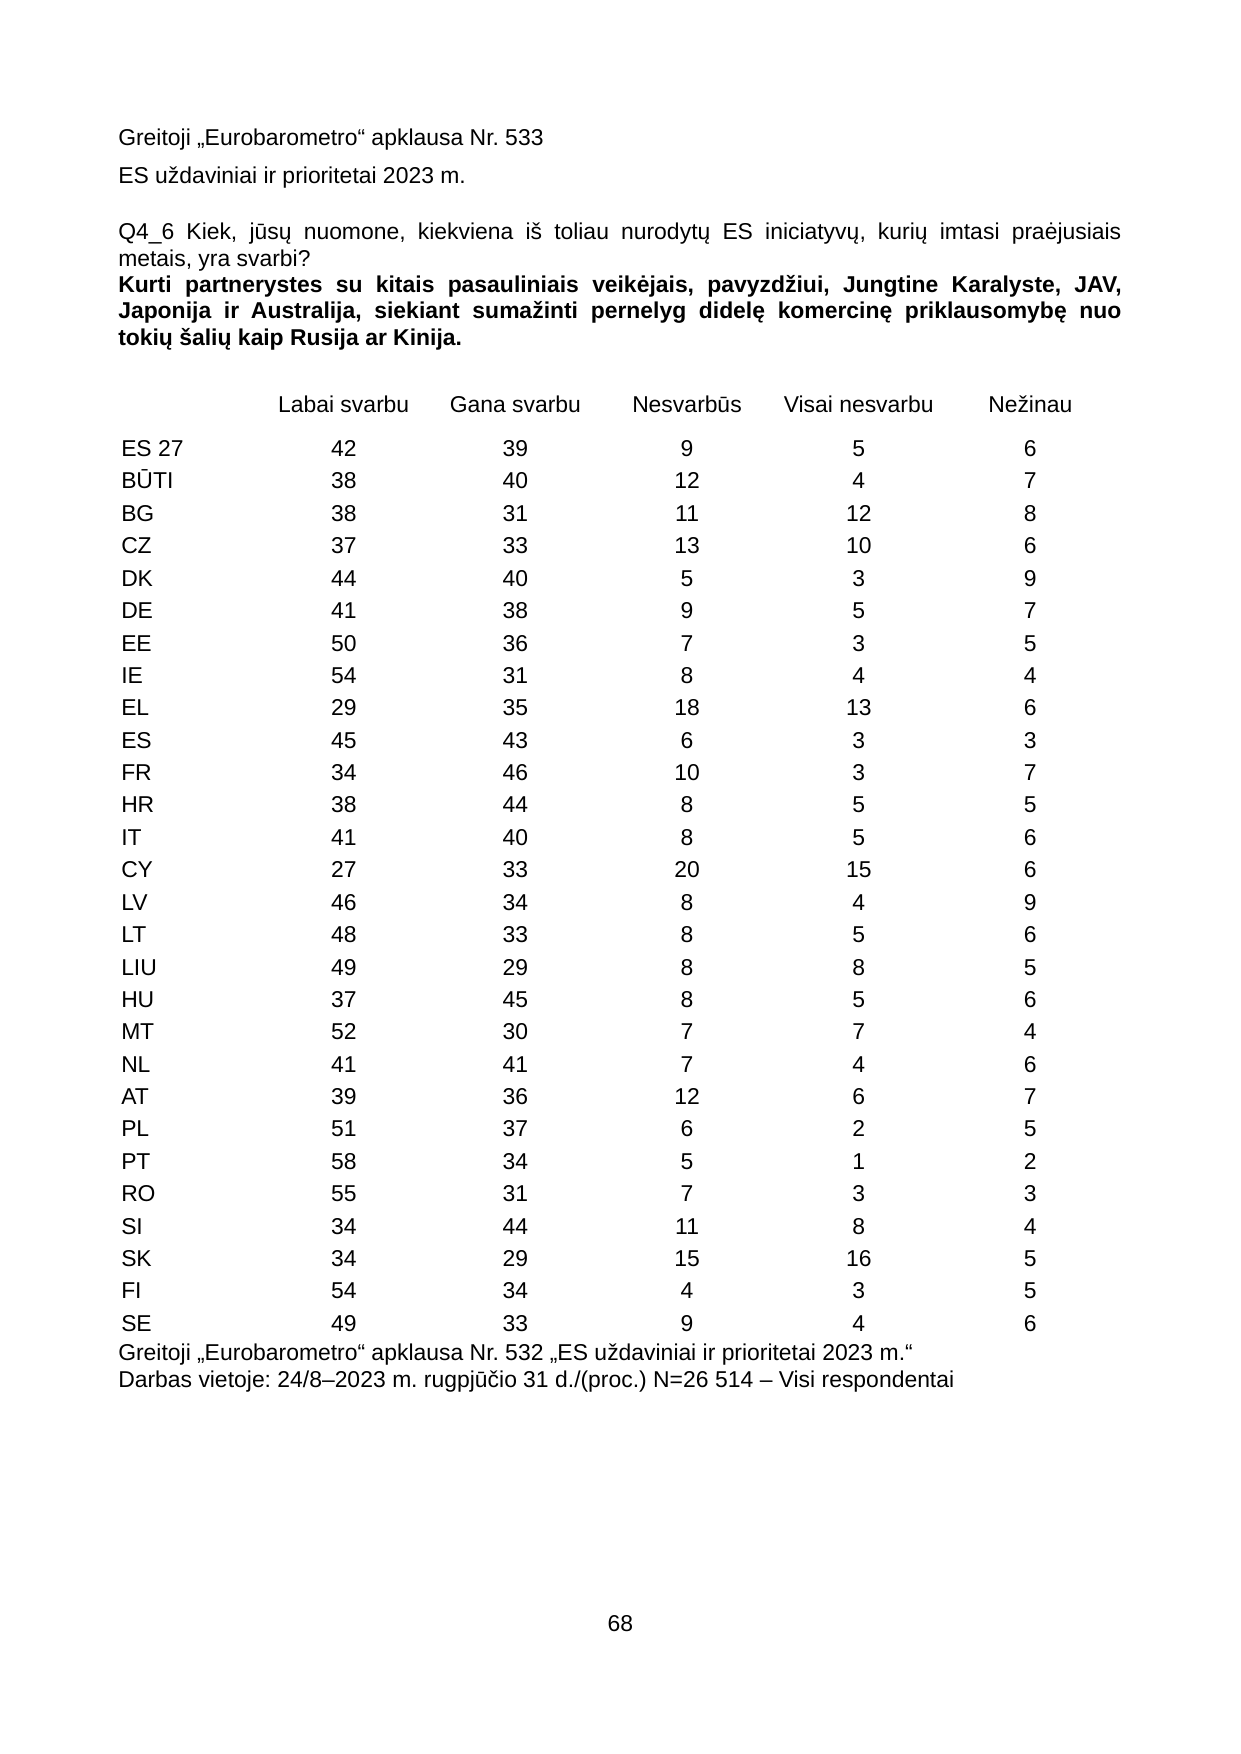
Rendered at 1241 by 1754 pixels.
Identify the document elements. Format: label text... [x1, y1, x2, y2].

table_cell 5 [773, 789, 944, 821]
table_cell 44 [258, 562, 429, 594]
table_cell 6 [944, 691, 1116, 724]
table_cell RO [118, 1177, 258, 1209]
table_cell 6 [944, 821, 1116, 853]
table_cell 38 [258, 789, 429, 821]
table_cell 6 [944, 983, 1116, 1015]
table_cell 8 [601, 789, 773, 821]
text Q4_6 Kiek, jūsų nuomone, kiekviena iš toliau nurodytų ES iniciatyvų, kurių imtasi praėjusiais metais, yra svarbi? [118, 218, 1122, 271]
table_cell 8 [601, 886, 773, 918]
table_cell FR [118, 756, 258, 788]
table_header Nesvarbūs [601, 376, 773, 432]
table_cell 34 [258, 756, 429, 788]
table_cell 5 [601, 562, 773, 594]
text Darbas vietoje: 24/8–2023 m. rugpjūčio 31 d./(proc.) N=26 514 – Visi respondentai [118, 1366, 1122, 1392]
table_cell 49 [258, 1307, 429, 1339]
table_cell 3 [773, 756, 944, 788]
table_cell 34 [429, 886, 601, 918]
table_cell 3 [773, 724, 944, 756]
table_cell 5 [773, 594, 944, 626]
table_cell 6 [944, 1307, 1116, 1339]
table_cell 38 [429, 594, 601, 626]
table_cell 38 [258, 465, 429, 497]
text Greitoji „Eurobarometro“ apklausa Nr. 532 „ES uždaviniai ir prioritetai 2023 m.“ [118, 1339, 1122, 1366]
table_cell 41 [429, 1048, 601, 1080]
table_cell 7 [601, 1177, 773, 1209]
table_cell 8 [601, 950, 773, 983]
table_cell 43 [429, 724, 601, 756]
table_cell 6 [944, 432, 1116, 464]
table_cell LT [118, 918, 258, 950]
table_header Gana svarbu [429, 376, 601, 432]
table_cell 5 [944, 626, 1116, 659]
table_cell 46 [429, 756, 601, 788]
table_cell 7 [944, 465, 1116, 497]
table_cell 2 [944, 1145, 1116, 1177]
table_cell 5 [601, 1145, 773, 1177]
table_cell 11 [601, 1210, 773, 1242]
table_cell 6 [944, 529, 1116, 562]
table_cell 10 [773, 529, 944, 562]
table_cell 37 [429, 1113, 601, 1145]
table_cell 13 [773, 691, 944, 724]
table_cell 34 [258, 1210, 429, 1242]
table_cell 4 [773, 1307, 944, 1339]
table_cell 54 [258, 659, 429, 691]
table_cell 12 [601, 1080, 773, 1112]
table_cell 55 [258, 1177, 429, 1209]
table_cell 31 [429, 659, 601, 691]
table_cell 7 [944, 594, 1116, 626]
table_cell 4 [773, 659, 944, 691]
table_cell 6 [601, 724, 773, 756]
table_cell 45 [429, 983, 601, 1015]
table_cell HR [118, 789, 258, 821]
table_cell IE [118, 659, 258, 691]
table_header Visai nesvarbu [773, 376, 944, 432]
table_cell LIU [118, 950, 258, 983]
table_cell 27 [258, 853, 429, 886]
table_cell IT [118, 821, 258, 853]
table_cell 31 [429, 1177, 601, 1209]
table_cell 58 [258, 1145, 429, 1177]
table_cell 30 [429, 1015, 601, 1048]
table_cell EL [118, 691, 258, 724]
table_cell 45 [258, 724, 429, 756]
table_cell 5 [773, 432, 944, 464]
table_cell BG [118, 497, 258, 529]
table_cell 7 [601, 1048, 773, 1080]
table_cell 9 [601, 432, 773, 464]
table_cell 7 [773, 1015, 944, 1048]
table_cell 9 [944, 886, 1116, 918]
table_cell 44 [429, 1210, 601, 1242]
table_cell 33 [429, 853, 601, 886]
table_cell 4 [944, 1015, 1116, 1048]
table_cell 8 [773, 1210, 944, 1242]
table_cell SK [118, 1242, 258, 1274]
table_cell 3 [773, 626, 944, 659]
table_cell 36 [429, 1080, 601, 1112]
table_cell 40 [429, 821, 601, 853]
table_cell 50 [258, 626, 429, 659]
table_cell 49 [258, 950, 429, 983]
table_cell 35 [429, 691, 601, 724]
table_cell 4 [773, 465, 944, 497]
table_cell 39 [258, 1080, 429, 1112]
table_cell 5 [944, 1113, 1116, 1145]
table_cell 29 [258, 691, 429, 724]
table_cell CY [118, 853, 258, 886]
table_cell LV [118, 886, 258, 918]
table_cell 38 [258, 497, 429, 529]
table_cell 5 [944, 789, 1116, 821]
table_cell 18 [601, 691, 773, 724]
table_cell 54 [258, 1274, 429, 1307]
table_cell 15 [773, 853, 944, 886]
table_cell CZ [118, 529, 258, 562]
table_cell 6 [944, 853, 1116, 886]
table_header [118, 376, 258, 432]
table_cell 33 [429, 529, 601, 562]
table_cell 8 [601, 659, 773, 691]
table_cell 31 [429, 497, 601, 529]
table_cell 4 [773, 886, 944, 918]
table_cell 5 [773, 983, 944, 1015]
table_cell HU [118, 983, 258, 1015]
table_cell 3 [944, 724, 1116, 756]
table_cell 8 [601, 918, 773, 950]
table_cell 5 [944, 950, 1116, 983]
table_cell ES 27 [118, 432, 258, 464]
table_cell PL [118, 1113, 258, 1145]
table_cell 40 [429, 465, 601, 497]
table_cell 37 [258, 529, 429, 562]
table_cell 48 [258, 918, 429, 950]
table_cell DE [118, 594, 258, 626]
table_cell EE [118, 626, 258, 659]
table_cell 39 [429, 432, 601, 464]
table_cell PT [118, 1145, 258, 1177]
table_cell 41 [258, 594, 429, 626]
table_cell 29 [429, 950, 601, 983]
table_cell 7 [944, 756, 1116, 788]
table_cell 42 [258, 432, 429, 464]
table_cell 52 [258, 1015, 429, 1048]
table_cell 7 [944, 1080, 1116, 1112]
table_cell 7 [601, 626, 773, 659]
table_header Labai svarbu [258, 376, 429, 432]
table_cell 8 [601, 983, 773, 1015]
table_cell MT [118, 1015, 258, 1048]
table_cell 41 [258, 821, 429, 853]
table_cell 1 [773, 1145, 944, 1177]
table_cell 33 [429, 1307, 601, 1339]
table_cell 15 [601, 1242, 773, 1274]
text Kurti partnerystes su kitais pasauliniais veikėjais, pavyzdžiui, Jungtine Karalyste, JAV, Japonija ir Australija, siekiant sumažinti pernelyg didelę komercinę priklausomybę nuo tokių šalių kaip Rusija ar Kinija. [118, 271, 1122, 350]
table_cell 7 [601, 1015, 773, 1048]
table_cell 4 [944, 659, 1116, 691]
table_cell 29 [429, 1242, 601, 1274]
table_cell 4 [944, 1210, 1116, 1242]
table_cell 3 [773, 1177, 944, 1209]
table_cell 10 [601, 756, 773, 788]
table_cell 5 [944, 1274, 1116, 1307]
table_cell 11 [601, 497, 773, 529]
table_cell 20 [601, 853, 773, 886]
table_cell 37 [258, 983, 429, 1015]
table_cell 4 [601, 1274, 773, 1307]
table_cell 46 [258, 886, 429, 918]
table_cell 41 [258, 1048, 429, 1080]
table_cell 3 [773, 1274, 944, 1307]
table_cell AT [118, 1080, 258, 1112]
table_cell 6 [944, 918, 1116, 950]
table_cell 13 [601, 529, 773, 562]
table_cell 8 [773, 950, 944, 983]
table_cell 33 [429, 918, 601, 950]
table_cell DK [118, 562, 258, 594]
table_cell 51 [258, 1113, 429, 1145]
table_cell 6 [944, 1048, 1116, 1080]
table_cell 12 [601, 465, 773, 497]
table_cell 5 [773, 821, 944, 853]
table_cell 34 [258, 1242, 429, 1274]
table_cell NL [118, 1048, 258, 1080]
table_cell 44 [429, 789, 601, 821]
table_cell 9 [944, 562, 1116, 594]
table_cell 9 [601, 1307, 773, 1339]
table_cell 34 [429, 1145, 601, 1177]
table_cell 8 [601, 821, 773, 853]
table_cell ES [118, 724, 258, 756]
table_cell 16 [773, 1242, 944, 1274]
table_cell 6 [773, 1080, 944, 1112]
table_cell 9 [601, 594, 773, 626]
table_cell 5 [773, 918, 944, 950]
table_cell 40 [429, 562, 601, 594]
table_cell 34 [429, 1274, 601, 1307]
table_cell 3 [773, 562, 944, 594]
table_cell 8 [944, 497, 1116, 529]
table_cell 4 [773, 1048, 944, 1080]
table_cell 12 [773, 497, 944, 529]
table_cell BŪTI [118, 465, 258, 497]
table_cell 6 [601, 1113, 773, 1145]
table_cell SE [118, 1307, 258, 1339]
table_cell 3 [944, 1177, 1116, 1209]
table_cell 36 [429, 626, 601, 659]
table_cell 2 [773, 1113, 944, 1145]
table_header Nežinau [944, 376, 1116, 432]
table_cell 5 [944, 1242, 1116, 1274]
table_cell SI [118, 1210, 258, 1242]
table_cell FI [118, 1274, 258, 1307]
